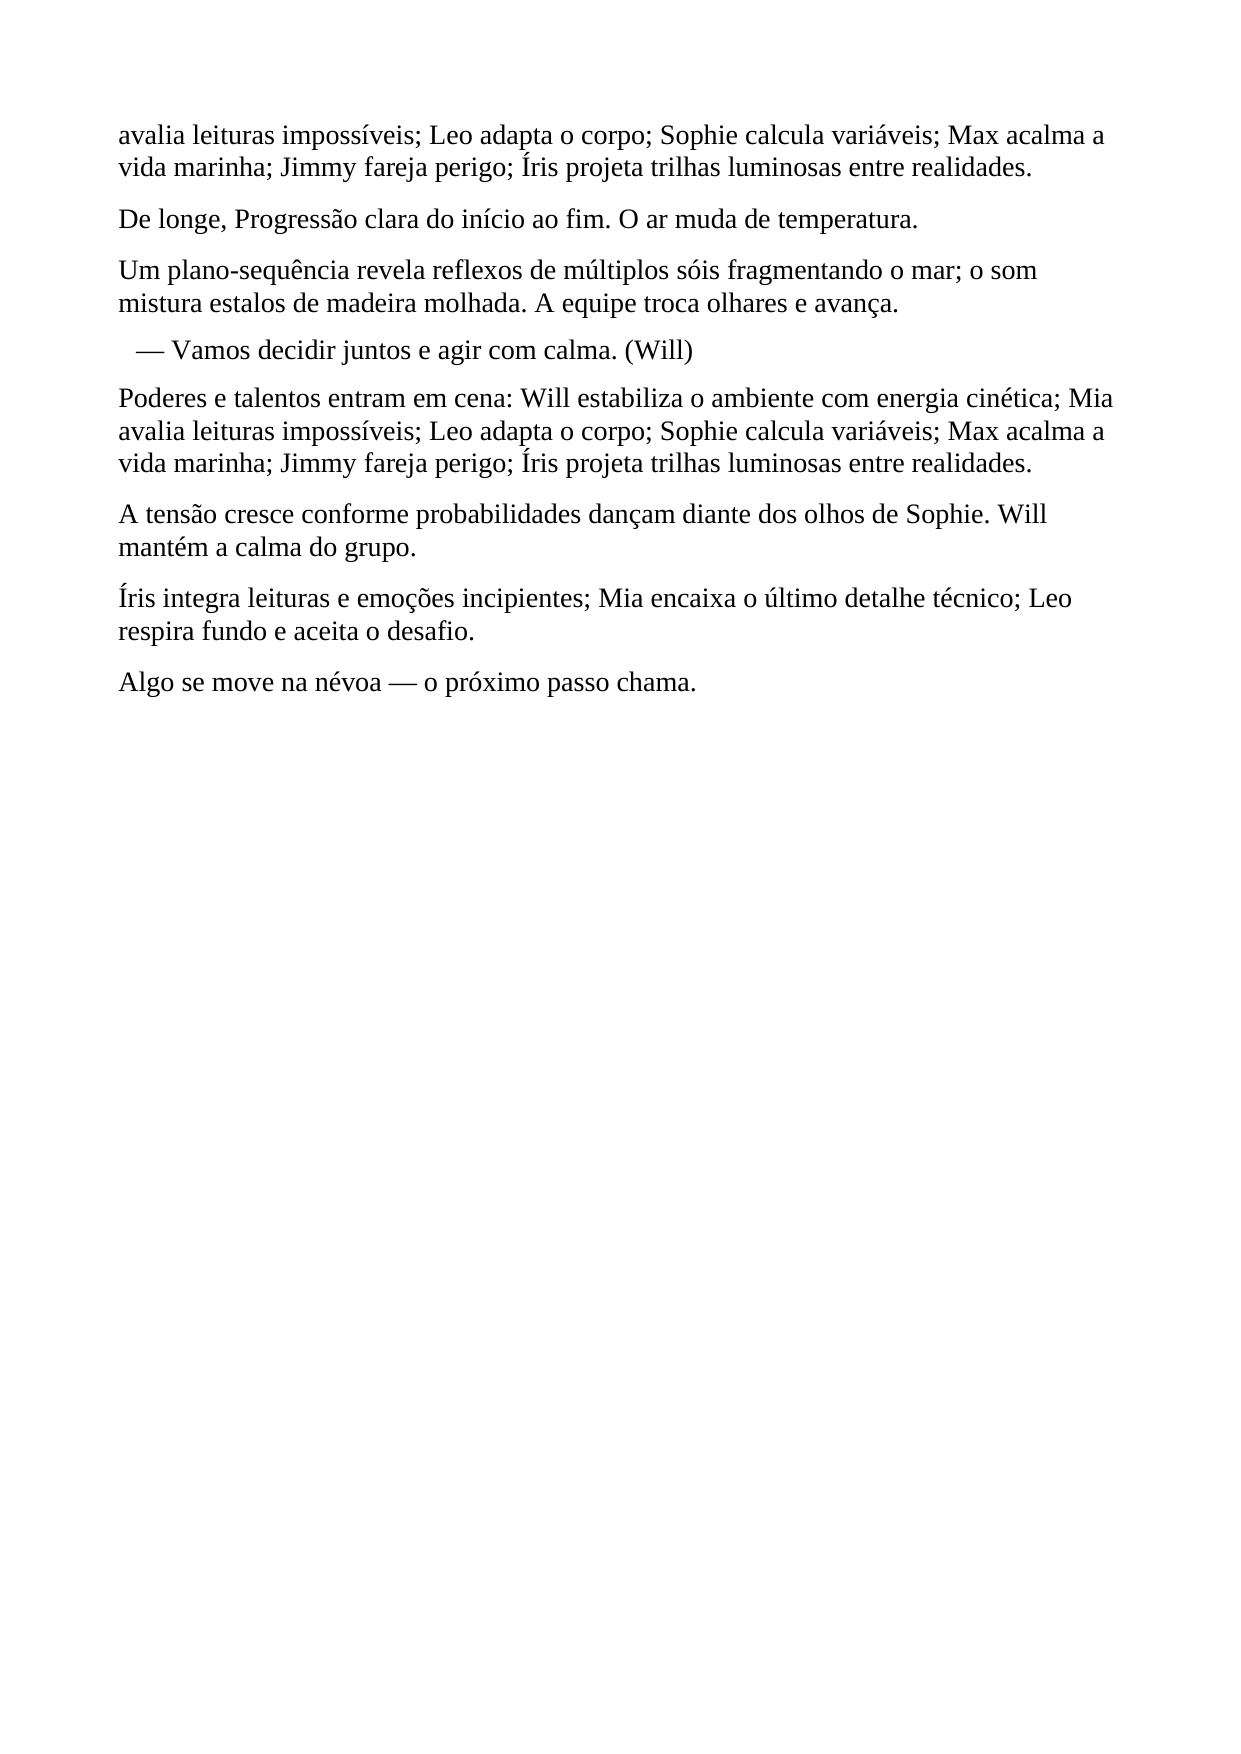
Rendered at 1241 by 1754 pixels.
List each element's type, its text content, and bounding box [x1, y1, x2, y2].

text A tensão cresce conforme probabilidades dançam diante dos olhos de Sophie. Will mantém a calma do grupo. [118, 497, 1122, 562]
text — Vamos decidir juntos e agir com calma. (Will) [118, 333, 1122, 366]
text De longe, Progressão clara do início ao fim. O ar muda de temperatura. [118, 202, 1122, 234]
text Algo se move na névoa — o próximo passo chama. [118, 665, 1122, 697]
text Íris integra leituras e emoções incipientes; Mia encaixa o último detalhe técnico; Leo respira fundo e aceita o desafio. [118, 581, 1122, 646]
text Poderes e talentos entram em cena: Will estabiliza o ambiente com energia cinética; Mia avalia leituras impossíveis; Leo adapta o corpo; Sophie calcula variáveis; Max acalma a vida marinha; Jimmy fareja perigo; Íris projeta trilhas luminosas entre realidades. [118, 381, 1122, 478]
text Um plano-sequência revela reflexos de múltiplos sóis fragmentando o mar; o som mistura estalos de madeira molhada. A equipe troca olhares e avança. [118, 253, 1122, 318]
text avalia leituras impossíveis; Leo adapta o corpo; Sophie calcula variáveis; Max acalma a vida marinha; Jimmy fareja perigo; Íris projeta trilhas luminosas entre realidades. [118, 118, 1122, 183]
